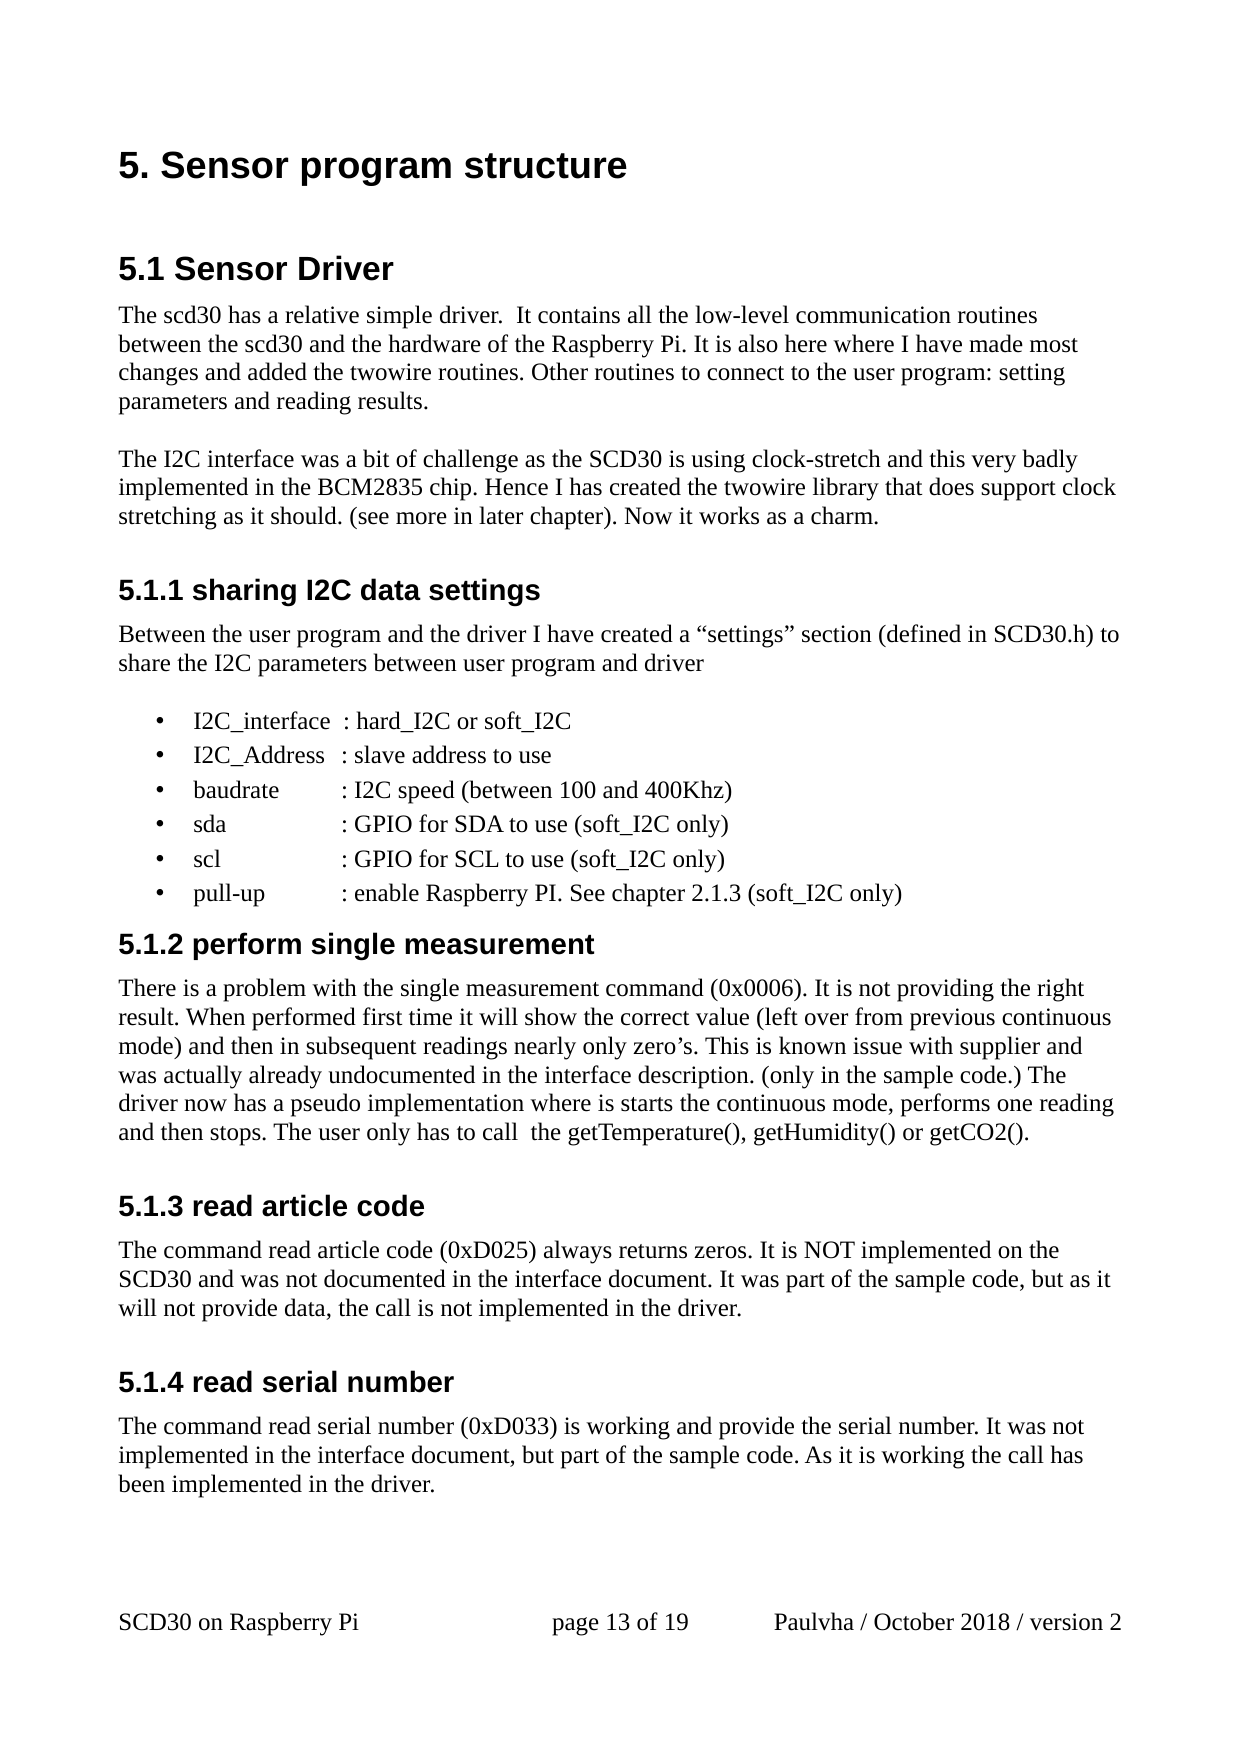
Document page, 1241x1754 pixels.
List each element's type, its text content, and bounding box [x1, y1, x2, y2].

text The scd30 has a relative simple driver. It contains all the low-level communication routines between the scd30 and the hardware of the Raspberry Pi. It is also here where I have made most changes and added the twowire routines. Other routines to connect to the user program: setting parameters and reading results. [118, 300, 1122, 415]
subtitle 5.1.3 read article code [118, 1189, 1122, 1223]
text Between the user program and the driver I have created a “settings” section (defined in SCD30.h) to share the I2C parameters between user program and driver [118, 619, 1122, 677]
list scl : GPIO for SCL to use (soft_I2C only) [156, 844, 1122, 872]
list baudrate : I2C speed (between 100 and 400Khz) [156, 775, 1122, 803]
subtitle 5.1.1 sharing I2C data settings [118, 573, 1122, 607]
list I2C_Address : slave address to use [156, 740, 1122, 769]
subtitle 5.1.2 perform single measurement [118, 927, 1122, 961]
subtitle 5.1.4 read serial number [118, 1365, 1122, 1399]
text There is a problem with the single measurement command (0x0006). It is not providing the right result. When performed first time it will show the correct value (left over from previous continuous mode) and then in subsequent readings nearly only zero’s. This is known issue with supplier and was actually already undocumented in the interface description. (only in the sample code.) The driver now has a pseudo implementation where is starts the continuous mode, performs one reading and then stops. The user only has to call the getTemperature(), getHumidity() or getCO2(). [118, 973, 1122, 1146]
list sda : GPIO for SDA to use (soft_I2C only) [156, 809, 1122, 838]
text The command read serial number (0xD033) is working and provide the serial number. It was not implemented in the interface document, but part of the sample code. As it is working the call has been implemented in the driver. [118, 1411, 1122, 1498]
list pull-up : enable Raspberry PI. See chapter 2.1.3 (soft_I2C only) [156, 878, 1122, 907]
subtitle 5. Sensor program structure [118, 143, 1122, 187]
text The I2C interface was a bit of challenge as the SCD30 is using clock-stretch and this very badly implemented in the BCM2835 chip. Hence I has created the twowire library that does support clock stretching as it should. (see more in later chapter). Now it works as a charm. [118, 444, 1122, 530]
text The command read article code (0xD025) always returns zeros. It is NOT implemented on the SCD30 and was not documented in the interface document. It was part of the sample code, but as it will not provide data, the call is not implemented in the driver. [118, 1236, 1122, 1322]
subtitle 5.1 Sensor Driver [118, 249, 1122, 287]
list I2C_interface : hard_I2C or soft_I2C [156, 706, 1122, 734]
